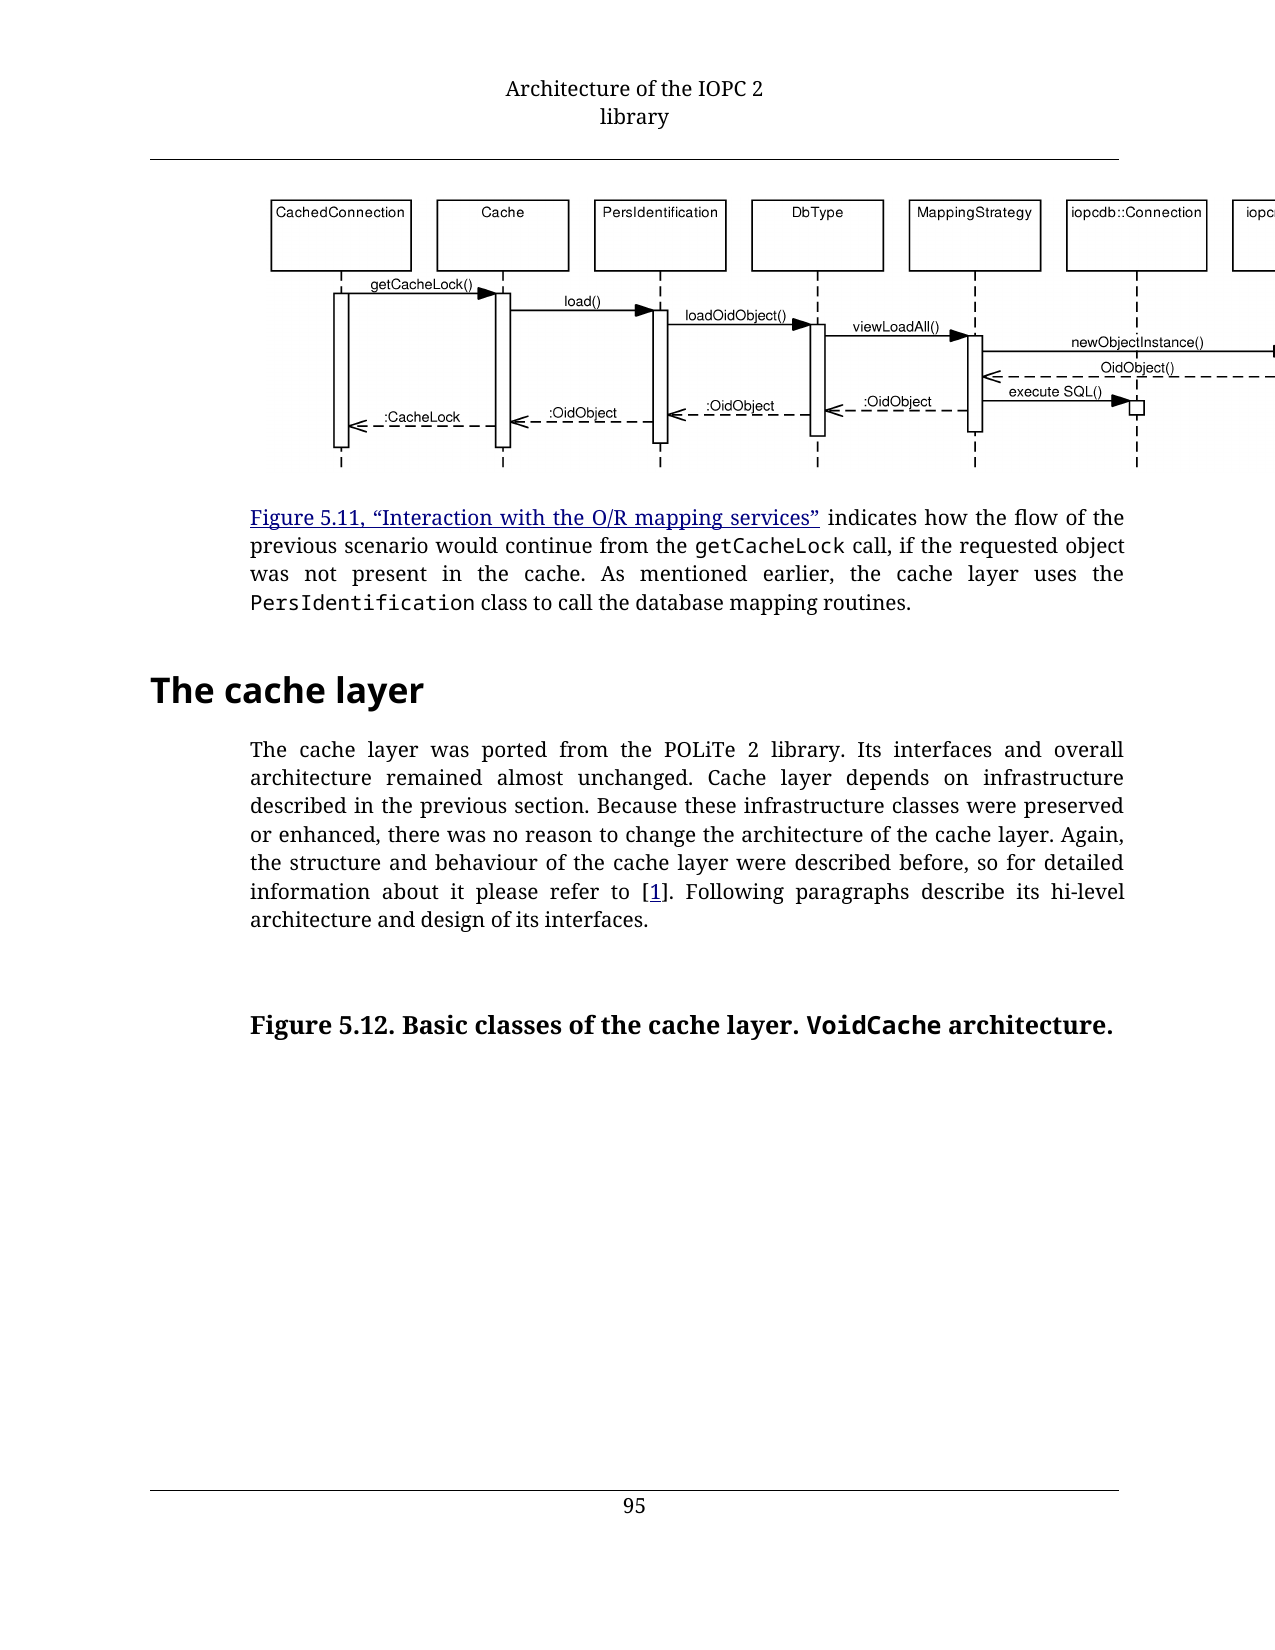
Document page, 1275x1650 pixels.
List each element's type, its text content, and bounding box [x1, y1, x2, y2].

text The cache layer was ported from the POLiTe 2 library. Its interfaces and overall architecture remained almost unchanged. Cache layer depends on infrastructure described in the previous section. Because these infrastructure classes were preserved or enhanced, there was no reason to change the architecture of the cache layer. Again, the structure and behaviour of the cache layer were described before, so for detailed information about it please refer to [1]. Following paragraphs describe its hi-level architecture and design of its interfaces. [250, 735, 1125, 934]
text Figure 5.11, “Interaction with the O/R mapping services” indicates how the flow of the previous scenario would continue from the getCacheLock call, if the requested object was not present in the cache. As mentioned earlier, the cache layer uses the PersIdentification class to call the database mapping routines. [250, 503, 1125, 616]
text The cache layer [150, 666, 1125, 714]
picture [266, 197, 1275, 473]
text Figure 5.12. Basic classes of the cache layer. VoidCache architecture. [250, 1008, 1125, 1042]
